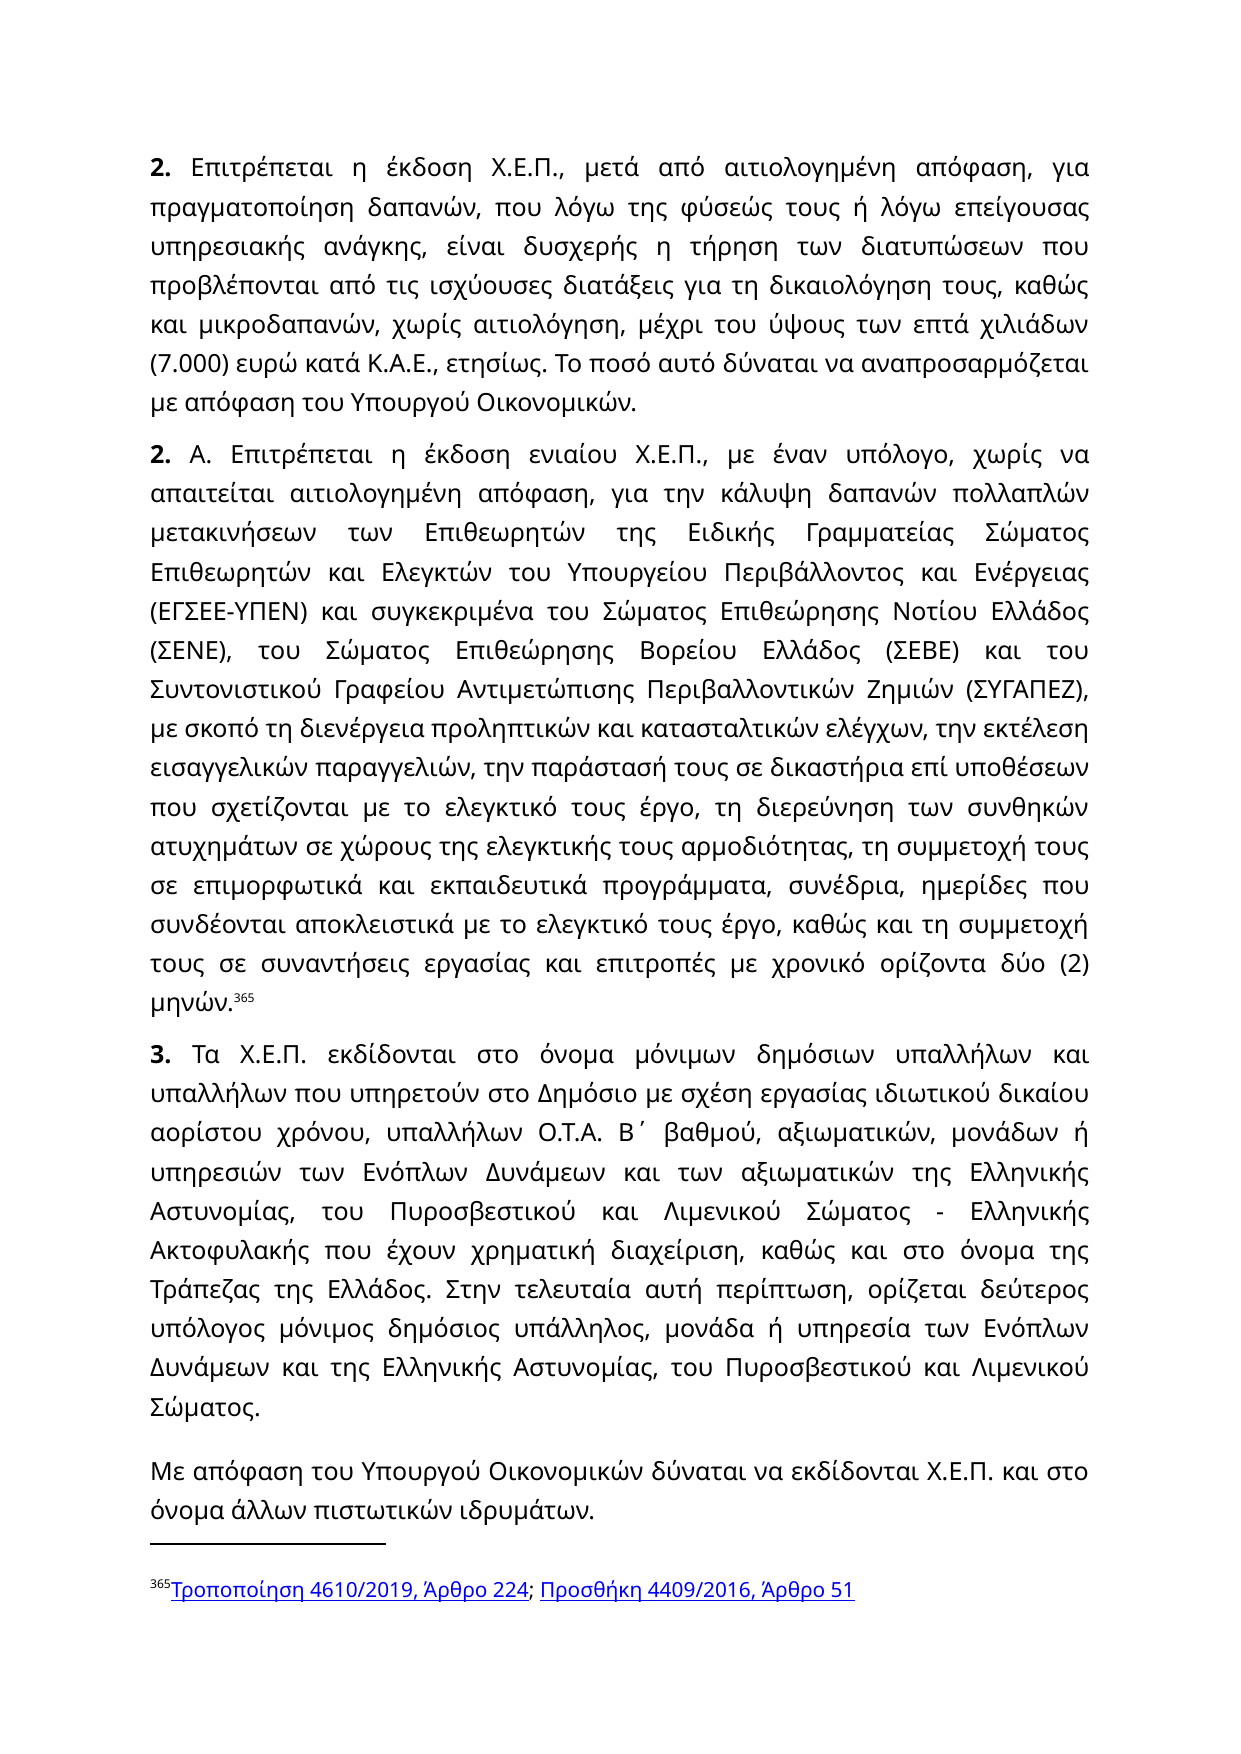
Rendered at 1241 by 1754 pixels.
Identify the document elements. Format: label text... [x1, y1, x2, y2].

text 2. Α. Επιτρέπεται η έκδοση ενιαίου Χ.Ε.Π., με έναν υπόλογο, χωρίς να απαιτείται αιτιολογημένη απόφαση, για την κάλυψη δαπανών πολλαπλών μετακινήσεων των Επιθεωρητών της Ειδικής Γραμματείας Σώματος Επιθεωρητών και Ελεγκτών του Υπουργείου Περιβάλλοντος και Ενέργειας (ΕΓΣΕΕ-ΥΠΕΝ) και συγκεκριμένα του Σώματος Επιθεώρησης Νοτίου Ελλάδος (ΣΕΝΕ), του Σώματος Επιθεώρησης Βορείου Ελλάδος (ΣΕΒΕ) και του Συντονιστικού Γραφείου Αντιμετώπισης Περιβαλλοντικών Ζημιών (ΣΥΓΑΠΕΖ), με σκοπό τη διενέργεια προληπτικών και κατασταλτικών ελέγχων, την εκτέλεση εισαγγελικών παραγγελιών, την παράστασή τους σε δικαστήρια επί υποθέσεων που σχετίζονται με το ελεγκτικό τους έργο, τη διερεύνηση των συνθηκών ατυχημάτων σε χώρους της ελεγκτικής τους αρμοδιότητας, τη συμμετοχή τους σε επιμορφωτικά και εκπαιδευτικά προγράμματα, συνέδρια, ημερίδες που συνδέονται αποκλειστικά με το ελεγκτικό τους έργο, καθώς και τη συμμετοχή τους σε συναντήσεις εργασίας και επιτροπές με χρονικό ορίζοντα δύο (2) μηνών. [150, 437, 1090, 1019]
text Τροποποίηση 4610/2019, Άρθρο 224; Προσθήκη 4409/2016, Άρθρο 51 [150, 1576, 1090, 1604]
text Με απόφαση του Υπουργού Οικονομικών δύναται να εκδίδονται Χ.Ε.Π. και στο όνομα άλλων πιστωτικών ιδρυμάτων. [150, 1453, 1090, 1527]
text 3. Τα Χ.Ε.Π. εκδίδονται στο όνομα μόνιμων δημόσιων υπαλλήλων και υπαλλήλων που υπηρετούν στο Δημόσιο με σχέση εργασίας ιδιωτικού δικαίου αορίστου χρόνου, υπαλλήλων Ο.Τ.Α. Β΄ βαθμού, αξιωματικών, μονάδων ή υπηρεσιών των Ενόπλων Δυνάμεων και των αξιωματικών της Ελληνικής Αστυνομίας, του Πυροσβεστικού και Λιμενικού Σώματος - Ελληνικής Ακτοφυλακής που έχουν χρηματική διαχείριση, καθώς και στο όνομα της Τράπεζας της Ελλάδος. Στην τελευταία αυτή περίπτωση, ορίζεται δεύτερος υπόλογος μόνιμος δημόσιος υπάλληλος, μονάδα ή υπηρεσία των Ενόπλων Δυνάμεων και της Ελληνικής Αστυνομίας, του Πυροσβεστικού και Λιμενικού Σώματος. [150, 1037, 1090, 1423]
text 2. Επιτρέπεται η έκδοση Χ.Ε.Π., μετά από αιτιολογημένη απόφαση, για πραγματοποίηση δαπανών, που λόγω της φύσεώς τους ή λόγω επείγουσας υπηρεσιακής ανάγκης, είναι δυσχερής η τήρηση των διατυπώσεων που προβλέπονται από τις ισχύουσες διατάξεις για τη δικαιολόγηση τους, καθώς και μικροδαπανών, χωρίς αιτιολόγηση, μέχρι του ύψους των επτά χιλιάδων (7.000) ευρώ κατά Κ.Α.Ε., ετησίως. Το ποσό αυτό δύναται να αναπροσαρμόζεται με απόφαση του Υπουργού Οικονομικών. [150, 150, 1090, 419]
